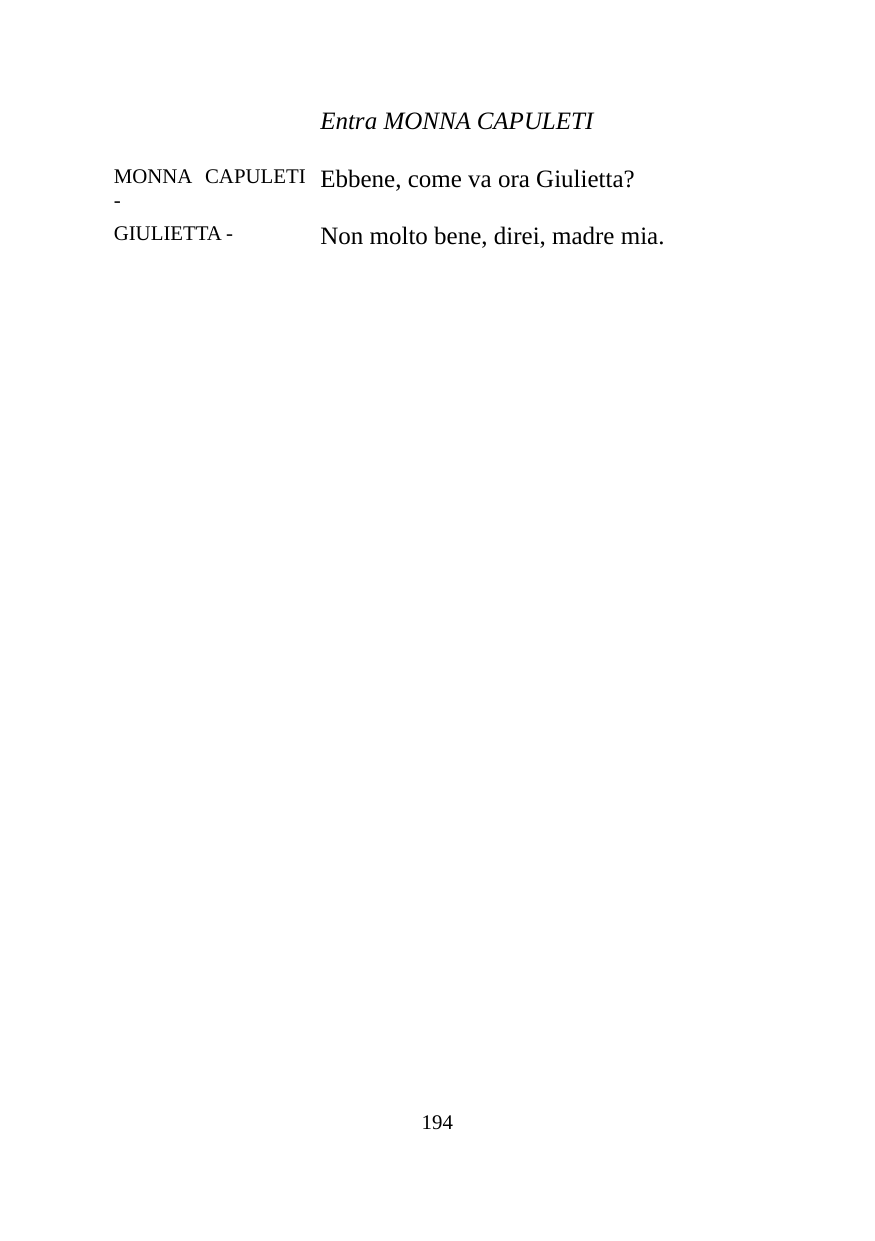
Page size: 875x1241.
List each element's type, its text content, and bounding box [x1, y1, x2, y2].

table_cell [106, 106, 313, 164]
table_cell GIULIETTA - [106, 221, 313, 279]
table_cell Entra MONNA CAPULETI [313, 106, 768, 164]
table_cell MONNA CAPULETI - [106, 164, 313, 221]
table_cell Ebbene, come va ora Giulietta? [313, 164, 768, 221]
table_cell Non molto bene, direi, madre mia. [313, 221, 768, 279]
